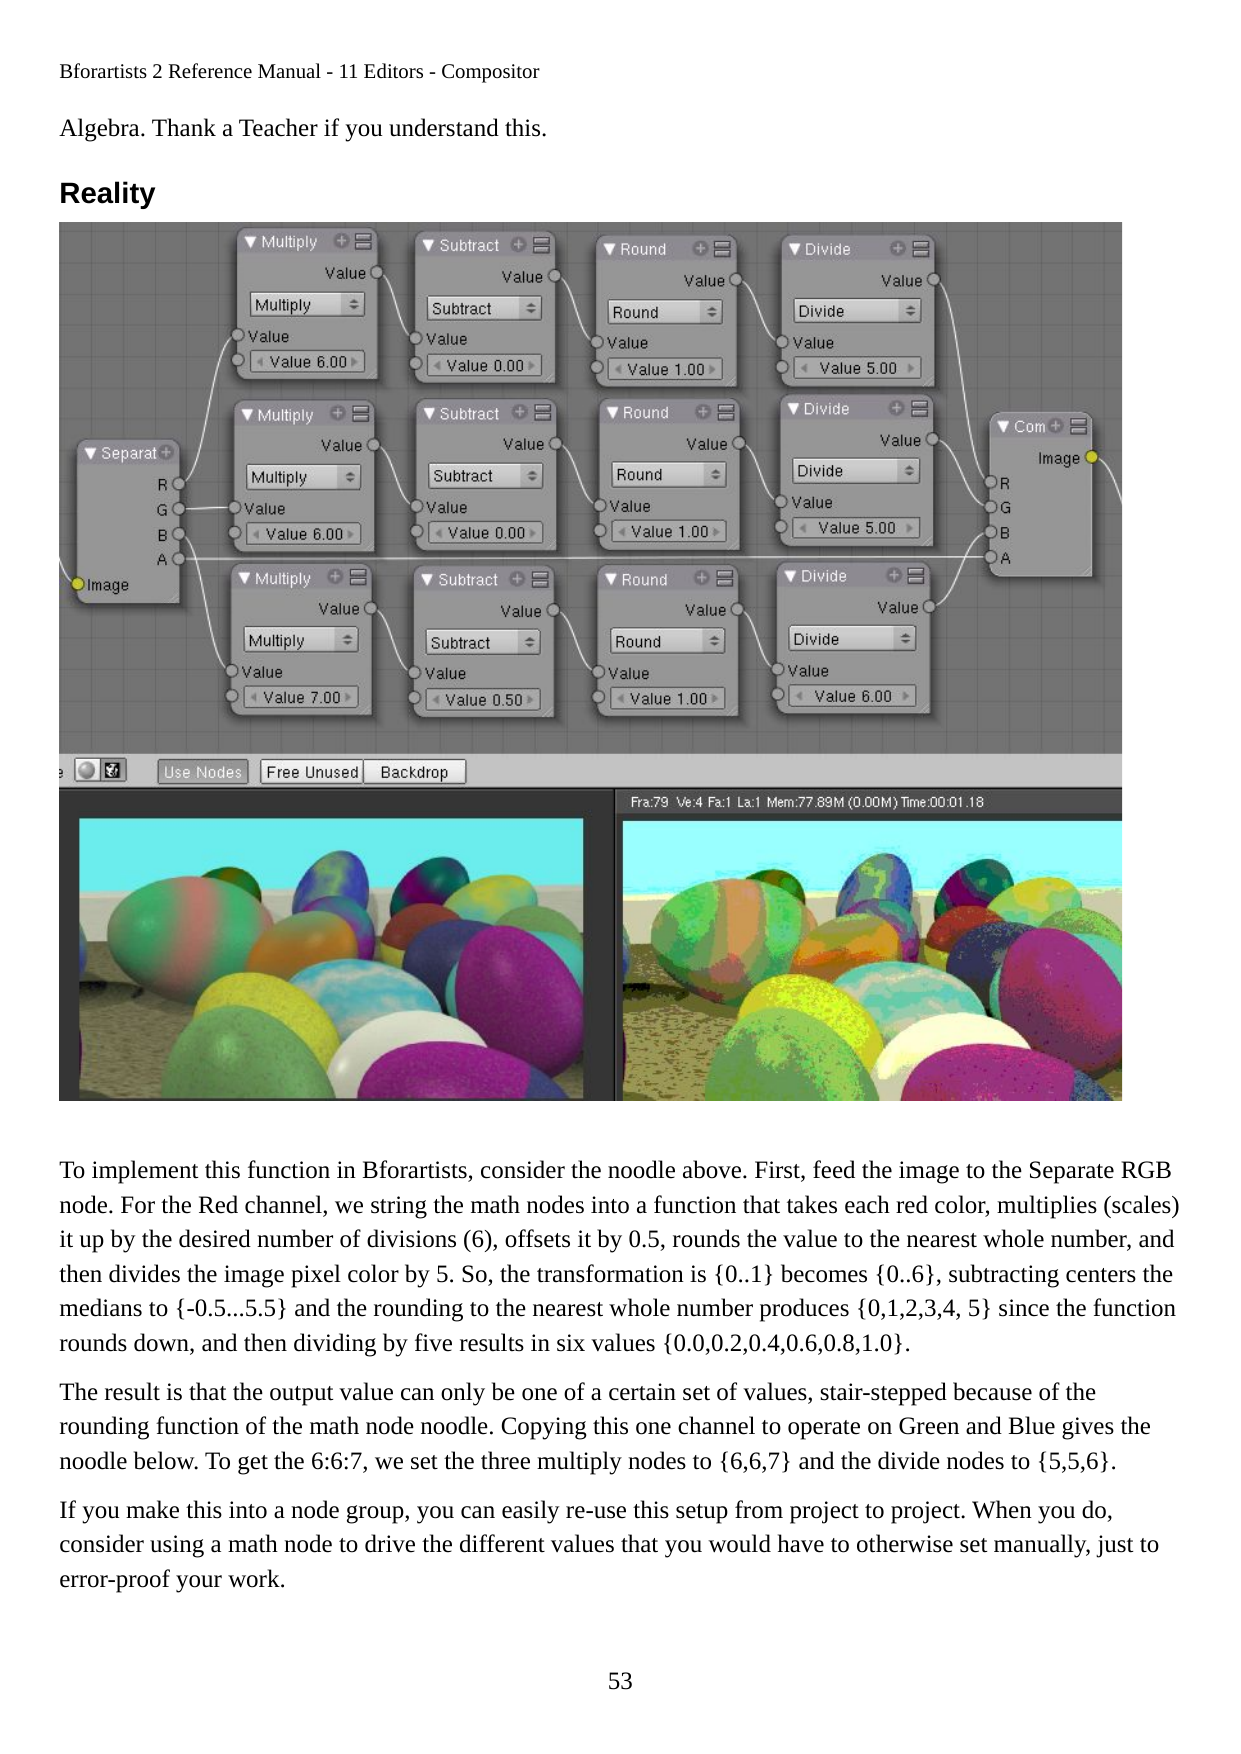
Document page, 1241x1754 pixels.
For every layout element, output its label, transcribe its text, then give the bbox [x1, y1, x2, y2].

text The result is that the output value can only be one of a certain set of values, stair-stepped because of the rounding function of the math node noodle. Copying this one channel to operate on Green and Blue gives the noodle below. To get the 6:6:7, we set the three multiply nodes to {6,6,7} and the divide nodes to {5,5,6}. [59, 1377, 1181, 1474]
text Algebra. Thank a Teacher if you understand this. [59, 113, 1181, 141]
subtitle Reality [59, 176, 1181, 210]
text To implement this function in Bforartists, consider the noodle above. First, feed the image to the Separate RGB node. For the Red channel, we string the math nodes into a function that takes each red color, multiplies (scales) it up by the desired number of divisions (6), offsets it by 0.5, rounds the value to the nearest whole number, and then divides the image pixel color by 5. So, the transformation is {0..1} becomes {0..6}, subtracting centers the medians to {-0.5...5.5} and the rounding to the nearest whole number produces {0,1,2,3,4, 5} since the function rounds down, and then dividing by five results in six values {0.0,0.2,0.4,0.6,0.8,1.0}. [59, 1155, 1181, 1357]
text If you make this into a node group, you can easily re-use this setup from project to project. When you do, consider using a math node to drive the different values that you would have to otherwise set manually, just to error-proof your work. [59, 1495, 1181, 1593]
picture [59, 222, 1123, 1101]
